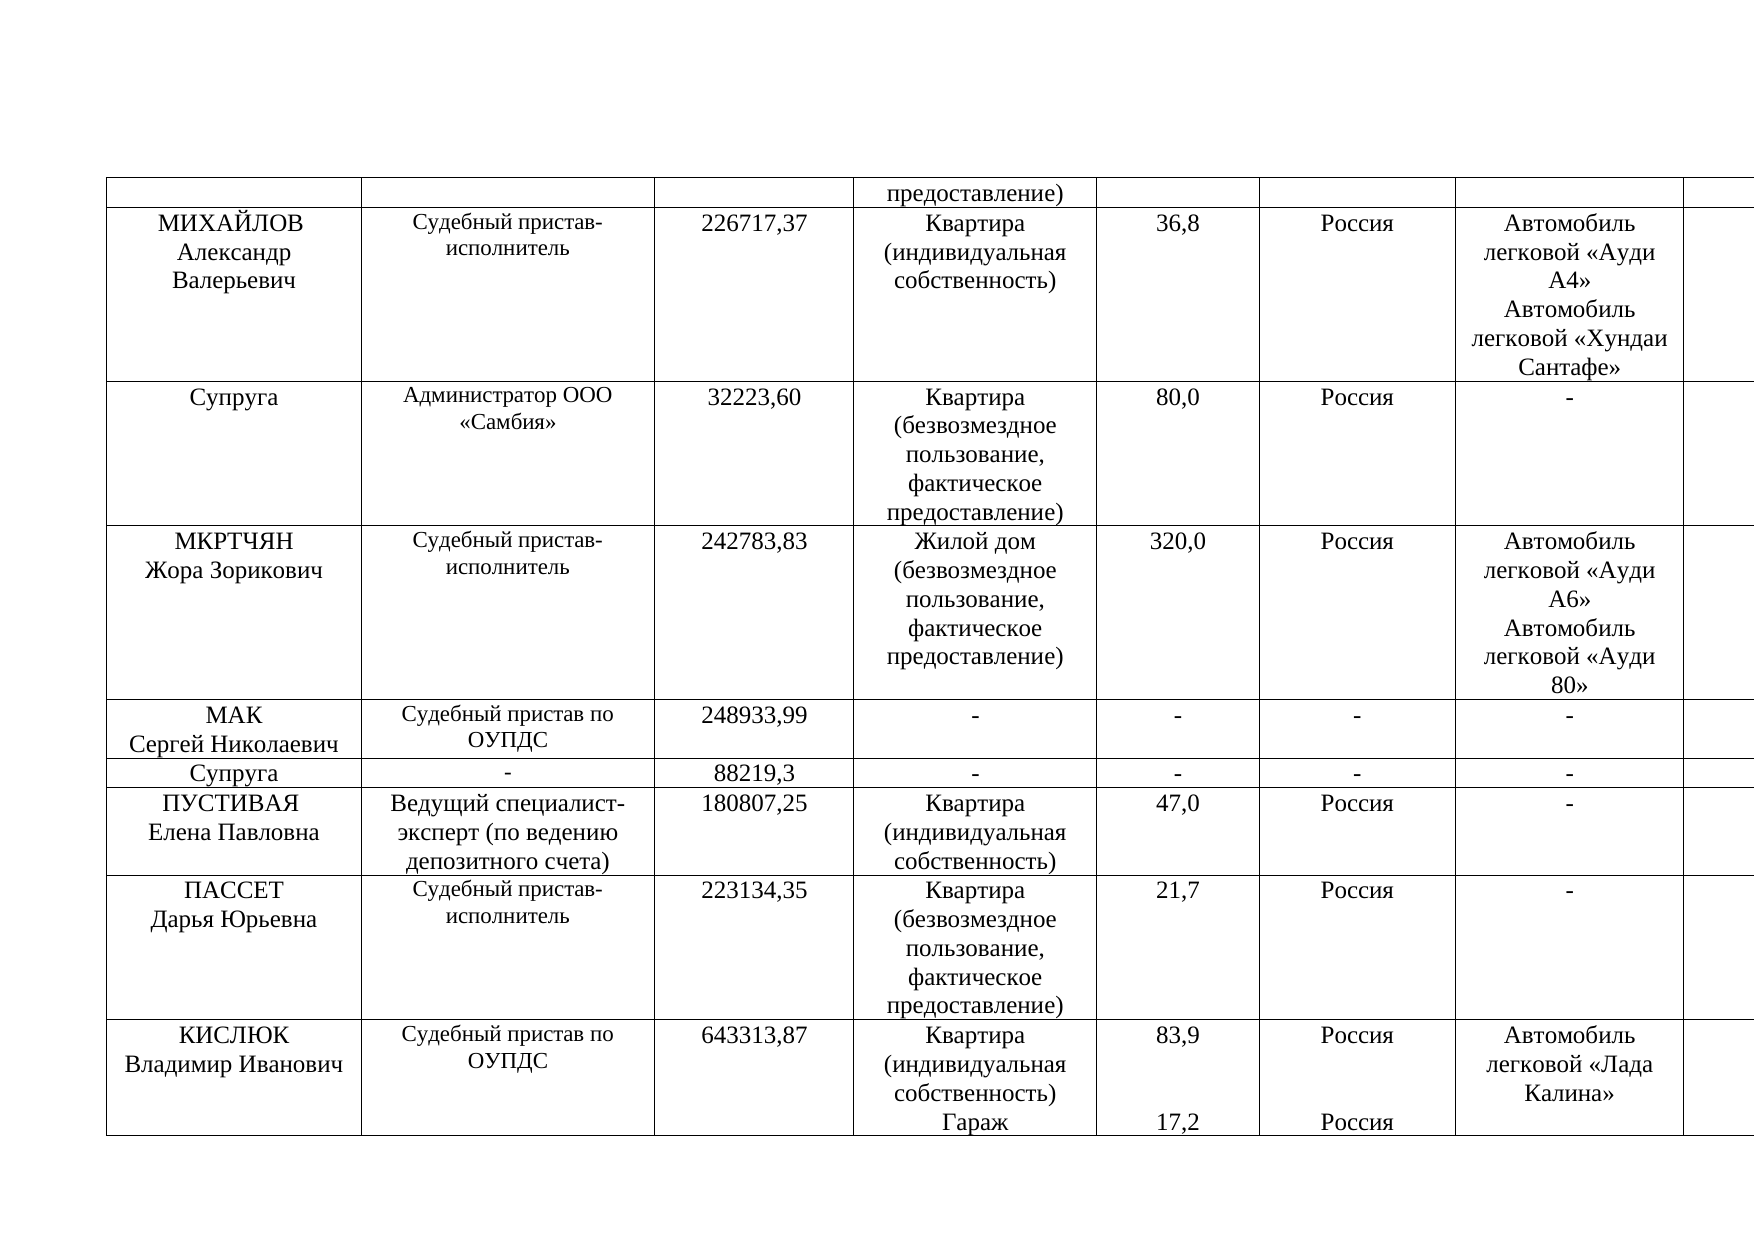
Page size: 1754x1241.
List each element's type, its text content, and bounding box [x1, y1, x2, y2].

table_cell - [362, 759, 654, 787]
table_cell Судебный пристав-исполнитель [362, 876, 654, 1019]
table_cell [107, 178, 361, 207]
table_cell [1684, 876, 1754, 1019]
table_cell Судебный пристав по ОУПДС [362, 1020, 654, 1135]
table_cell - [1456, 876, 1683, 1019]
table_cell Судебный пристав-исполнитель [362, 208, 654, 381]
table_cell [1684, 1020, 1754, 1135]
table_cell [1684, 759, 1754, 787]
table_cell - [1456, 788, 1683, 874]
table_cell ПАССЕТ Дарья Юрьевна [107, 876, 361, 1019]
table_cell Автомобиль легковой «Ауди А6» Автомобиль легковой «Ауди 80» [1456, 526, 1683, 699]
table_cell 226717,37 [655, 208, 853, 381]
table_cell 88219,3 [655, 759, 853, 787]
table_cell - [854, 700, 1096, 757]
table_cell МКРТЧЯН Жора Зорикович [107, 526, 361, 699]
table_cell 83,9 17,2 [1097, 1020, 1259, 1135]
table_cell 248933,99 [655, 700, 853, 757]
table_cell 80,0 [1097, 382, 1259, 525]
table_cell МИХАЙЛОВ Александр Валерьевич [107, 208, 361, 381]
table_cell [1684, 208, 1754, 381]
table_cell 242783,83 [655, 526, 853, 699]
table_cell Россия Россия [1260, 1020, 1455, 1135]
table_cell Россия [1260, 788, 1455, 874]
table_cell Квартира (безвозмездное пользование, фактическое предоставление) [854, 382, 1096, 525]
table_cell [1260, 178, 1455, 207]
table_cell Россия [1260, 382, 1455, 525]
table_cell МАК Сергей Николаевич [107, 700, 361, 757]
table_cell 320,0 [1097, 526, 1259, 699]
table_cell Квартира (индивидуальная собственность) [854, 788, 1096, 874]
table_cell Судебный пристав-исполнитель [362, 526, 654, 699]
table_cell 32223,60 [655, 382, 853, 525]
table_cell Администратор ООО «Самбия» [362, 382, 654, 525]
table_cell [1684, 788, 1754, 874]
table_cell [1684, 382, 1754, 525]
table_cell [1097, 178, 1259, 207]
table_cell Автомобиль легковой «Лада Калина» [1456, 1020, 1683, 1135]
table_cell 643313,87 [655, 1020, 853, 1135]
table_cell [1684, 178, 1754, 207]
table_cell - [1097, 700, 1259, 757]
table_cell Супруга [107, 759, 361, 787]
table_cell - [1456, 700, 1683, 757]
table_cell - [1097, 759, 1259, 787]
table_cell 47,0 [1097, 788, 1259, 874]
table_cell Супруга [107, 382, 361, 525]
table_cell Россия [1260, 208, 1455, 381]
table_cell - [1456, 382, 1683, 525]
table_cell [1684, 526, 1754, 699]
table_cell 21,7 [1097, 876, 1259, 1019]
table_cell предоставление) [854, 178, 1096, 207]
table_cell [362, 178, 654, 207]
table_cell - [854, 759, 1096, 787]
table_cell Россия [1260, 526, 1455, 699]
table_cell - [1260, 700, 1455, 757]
table_cell [1684, 700, 1754, 757]
table_cell Квартира (индивидуальная собственность) [854, 208, 1096, 381]
table_cell - [1260, 759, 1455, 787]
table_cell Жилой дом (безвозмездное пользование, фактическое предоставление) [854, 526, 1096, 699]
table_cell 180807,25 [655, 788, 853, 874]
table_cell 223134,35 [655, 876, 853, 1019]
table_cell - [1456, 759, 1683, 787]
table_cell ПУСТИВАЯ Елена Павловна [107, 788, 361, 874]
table_cell Ведущий специалист-эксперт (по ведению депозитного счета) [362, 788, 654, 874]
table_cell КИСЛЮК Владимир Иванович [107, 1020, 361, 1135]
table_cell Автомобиль легковой «Ауди А4» Автомобиль легковой «Хундаи Сантафе» [1456, 208, 1683, 381]
table_cell Россия [1260, 876, 1455, 1019]
table_cell Квартира (индивидуальная собственность) Гараж [854, 1020, 1096, 1135]
table_cell Судебный пристав по ОУПДС [362, 700, 654, 757]
table_cell [655, 178, 853, 207]
table_cell Квартира (безвозмездное пользование, фактическое предоставление) [854, 876, 1096, 1019]
table_cell 36,8 [1097, 208, 1259, 381]
table_cell - [1456, 178, 1683, 207]
